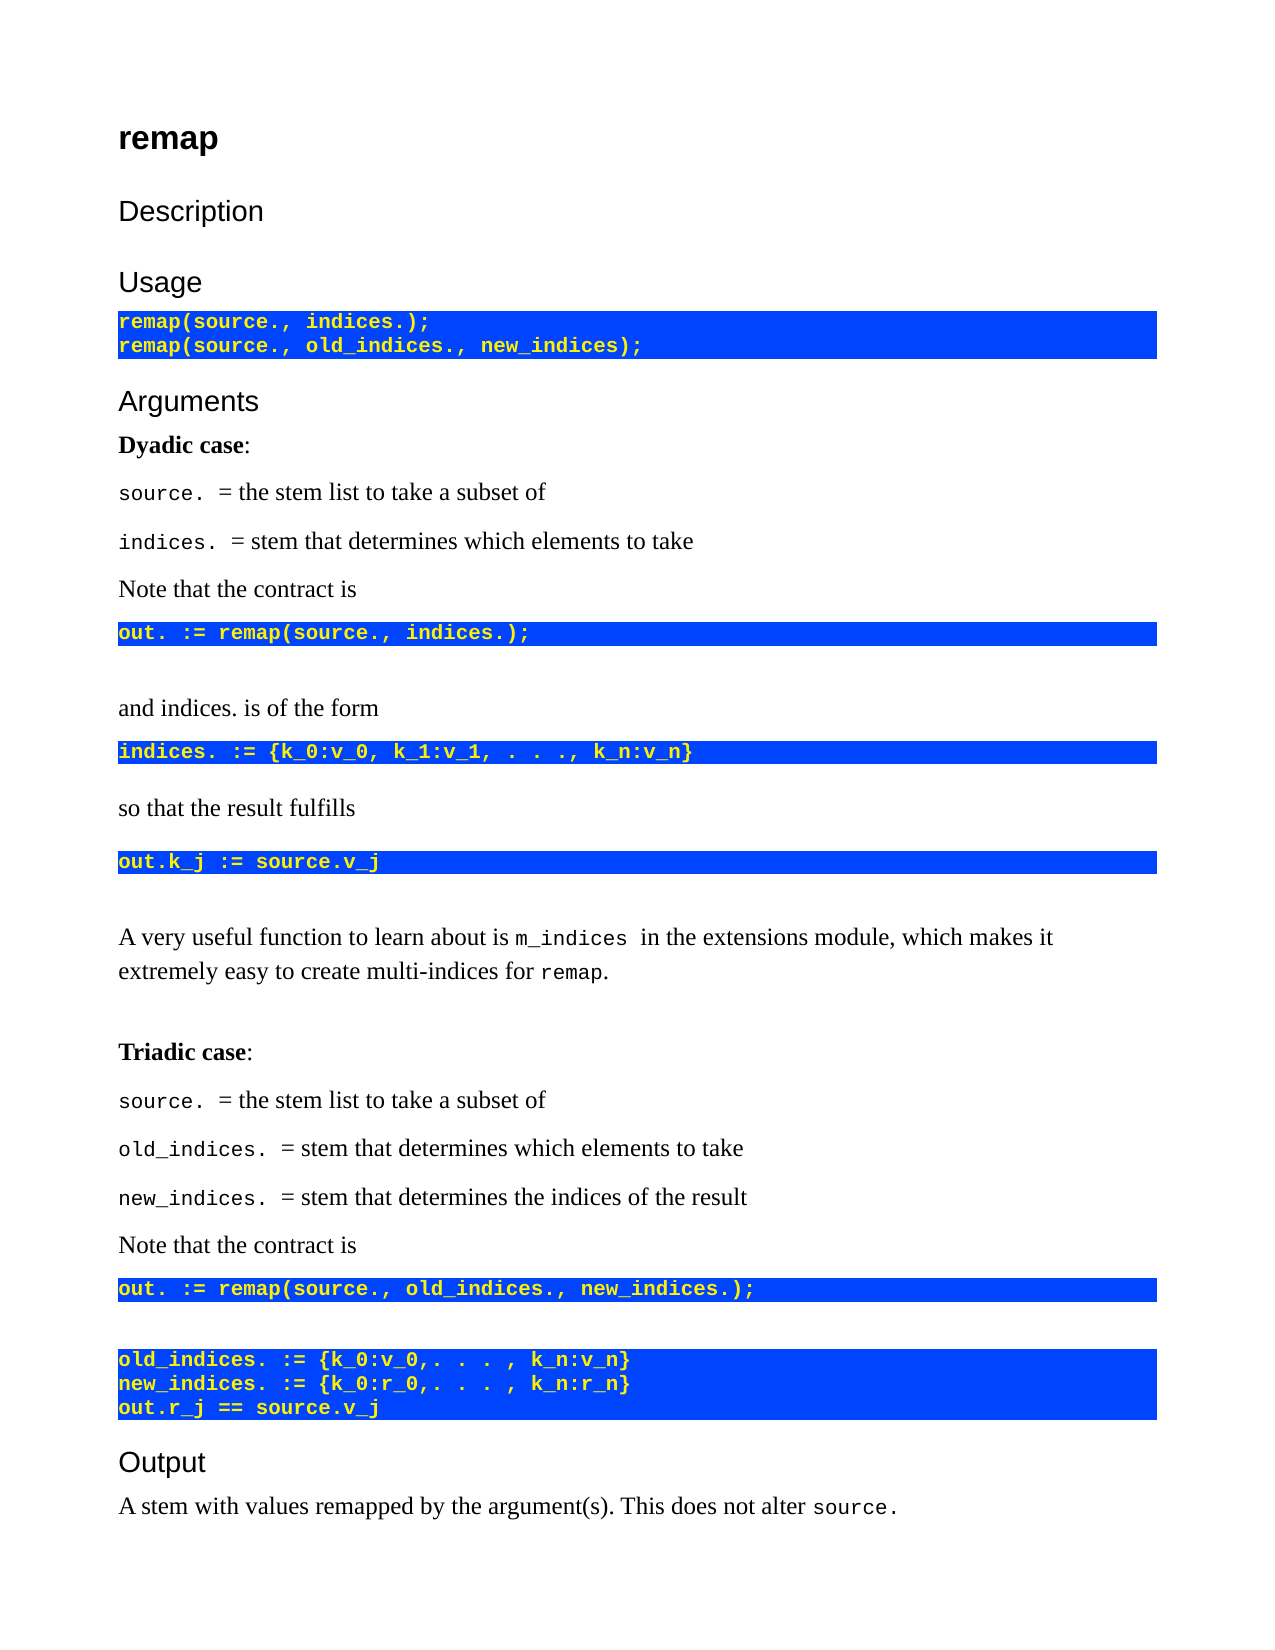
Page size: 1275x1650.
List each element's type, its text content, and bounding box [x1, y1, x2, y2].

subtitle Description [118, 194, 1157, 228]
text remap(source., indices.); [118, 311, 1157, 335]
subtitle Output [118, 1445, 1157, 1479]
text out. := remap(source., old_indices., new_indices.); [118, 1278, 1157, 1302]
text and indices. is of the form [118, 693, 1157, 722]
text out.r_j == source.v_j [118, 1397, 1157, 1420]
text so that the result fulfills [118, 793, 1157, 822]
text remap(source., old_indices., new_indices); [118, 335, 1157, 359]
subtitle Arguments [118, 384, 1157, 417]
text Note that the contract is [118, 574, 1157, 603]
text Triadic case: [118, 1004, 1157, 1066]
text new_indices. := {k_0:r_0,. . . , k_n:r_n} [118, 1373, 1157, 1397]
text source. = the stem list to take a subset of [118, 477, 1157, 507]
text indices. = stem that determines which elements to take [118, 526, 1157, 555]
text A stem with values remapped by the argument(s). This does not alter source. [118, 1491, 1157, 1521]
text out.k_j := source.v_j [118, 851, 1157, 874]
text old_indices. := {k_0:v_0,. . . , k_n:v_n} [118, 1349, 1157, 1373]
text Note that the contract is [118, 1231, 1157, 1259]
text indices. := {k_0:v_0, k_1:v_1, . . ., k_n:v_n} [118, 741, 1157, 764]
text A very useful function to learn about is m_indices in the extensions module, which makes it extremely easy to create multi-indices for remap. [118, 922, 1157, 985]
text Dyadic case: [118, 430, 1157, 458]
subtitle remap [118, 118, 1157, 157]
text old_indices. = stem that determines which elements to take [118, 1133, 1157, 1163]
text out. := remap(source., indices.); [118, 622, 1157, 646]
text source. = the stem list to take a subset of [118, 1085, 1157, 1114]
subtitle Usage [118, 265, 1157, 299]
text new_indices. = stem that determines the indices of the result [118, 1182, 1157, 1212]
